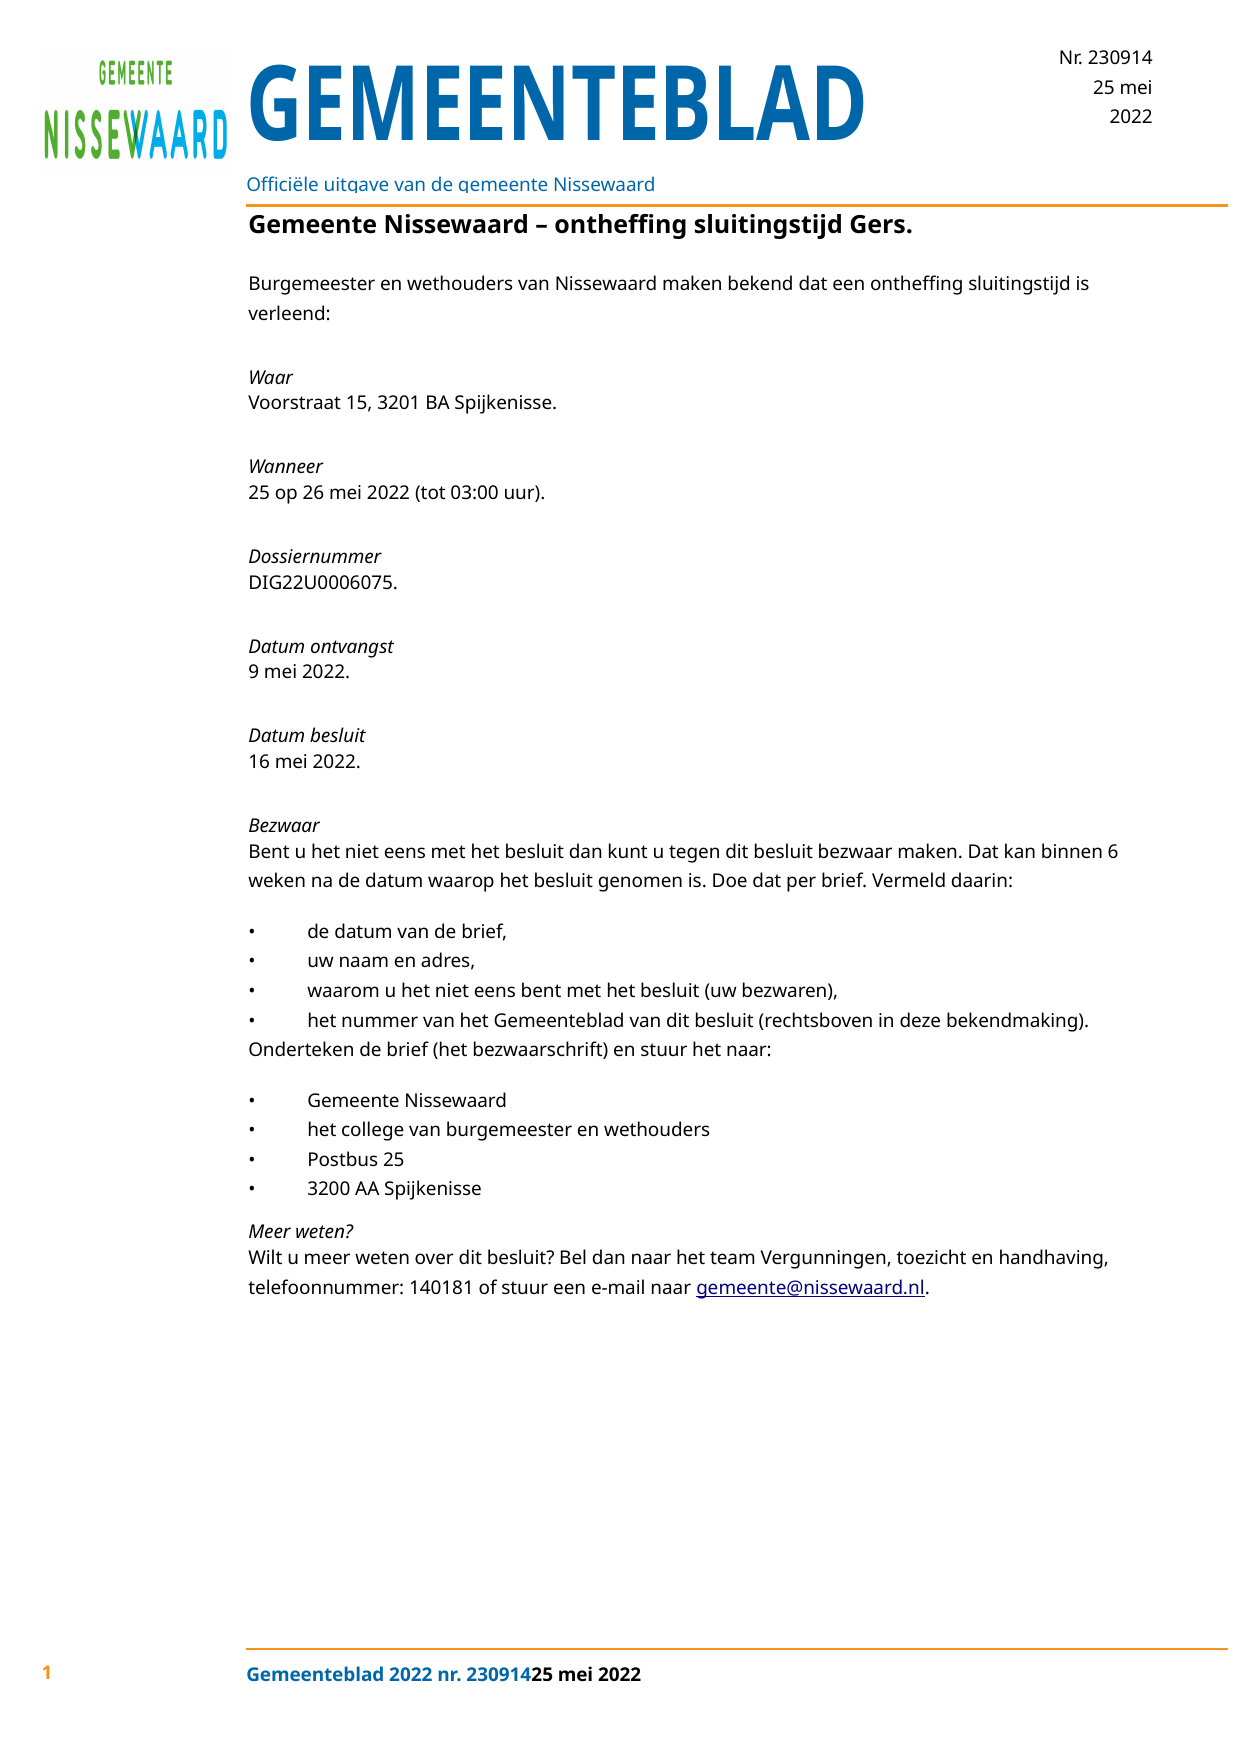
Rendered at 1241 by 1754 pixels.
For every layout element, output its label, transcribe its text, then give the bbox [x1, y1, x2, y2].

text 25 op 26 mei 2022 (tot 03:00 uur). [248, 479, 1152, 505]
list het nummer van het Gemeenteblad van dit besluit (rechtsboven in deze bekendmaking). [248, 1007, 1152, 1032]
list Gemeente Nissewaard [248, 1087, 1152, 1112]
text 16 mei 2022. [248, 748, 1152, 774]
text Waar [248, 364, 1152, 389]
text Wanneer [248, 453, 1152, 479]
text Datum besluit [248, 723, 1152, 748]
text Bezwaar [248, 812, 1152, 838]
list de datum van de brief, [248, 918, 1152, 944]
text 9 mei 2022. [248, 659, 1152, 684]
text Datum ontvangst [248, 633, 1152, 659]
text Voorstraat 15, 3201 BA Spijkenisse. [248, 389, 1152, 415]
list uw naam en adres, [248, 948, 1152, 973]
text Dossiernummer [248, 543, 1152, 569]
picture [41, 47, 231, 172]
list het college van burgemeester en wethouders [248, 1116, 1152, 1142]
text Meer weten? [248, 1219, 1152, 1244]
text DIG22U0006075. [248, 569, 1152, 595]
text Onderteken de brief (het bezwaarschrift) en stuur het naar: [248, 1036, 1152, 1062]
text Wilt u meer weten over dit besluit? Bel dan naar het team Vergunningen, toezicht en handhaving, telefoonnummer: 140181 of stuur een e-mail naar gemeente@nissewaard.nl. [248, 1244, 1152, 1300]
list 3200 AA Spijkenisse [248, 1176, 1152, 1201]
text Bent u het niet eens met het besluit dan kunt u tegen dit besluit bezwaar maken. Dat kan binnen 6 weken na de datum waarop het besluit genomen is. Doe dat per brief. Vermeld daarin: [248, 838, 1152, 893]
list Postbus 25 [248, 1146, 1152, 1172]
text Burgemeester en wethouders van Nissewaard maken bekend dat een ontheffing sluitingstijd is verleend: [248, 270, 1152, 326]
text Gemeente Nissewaard – ontheffing sluitingstijd Gers. [248, 207, 1152, 241]
list waarom u het niet eens bent met het besluit (uw bezwaren), [248, 977, 1152, 1003]
